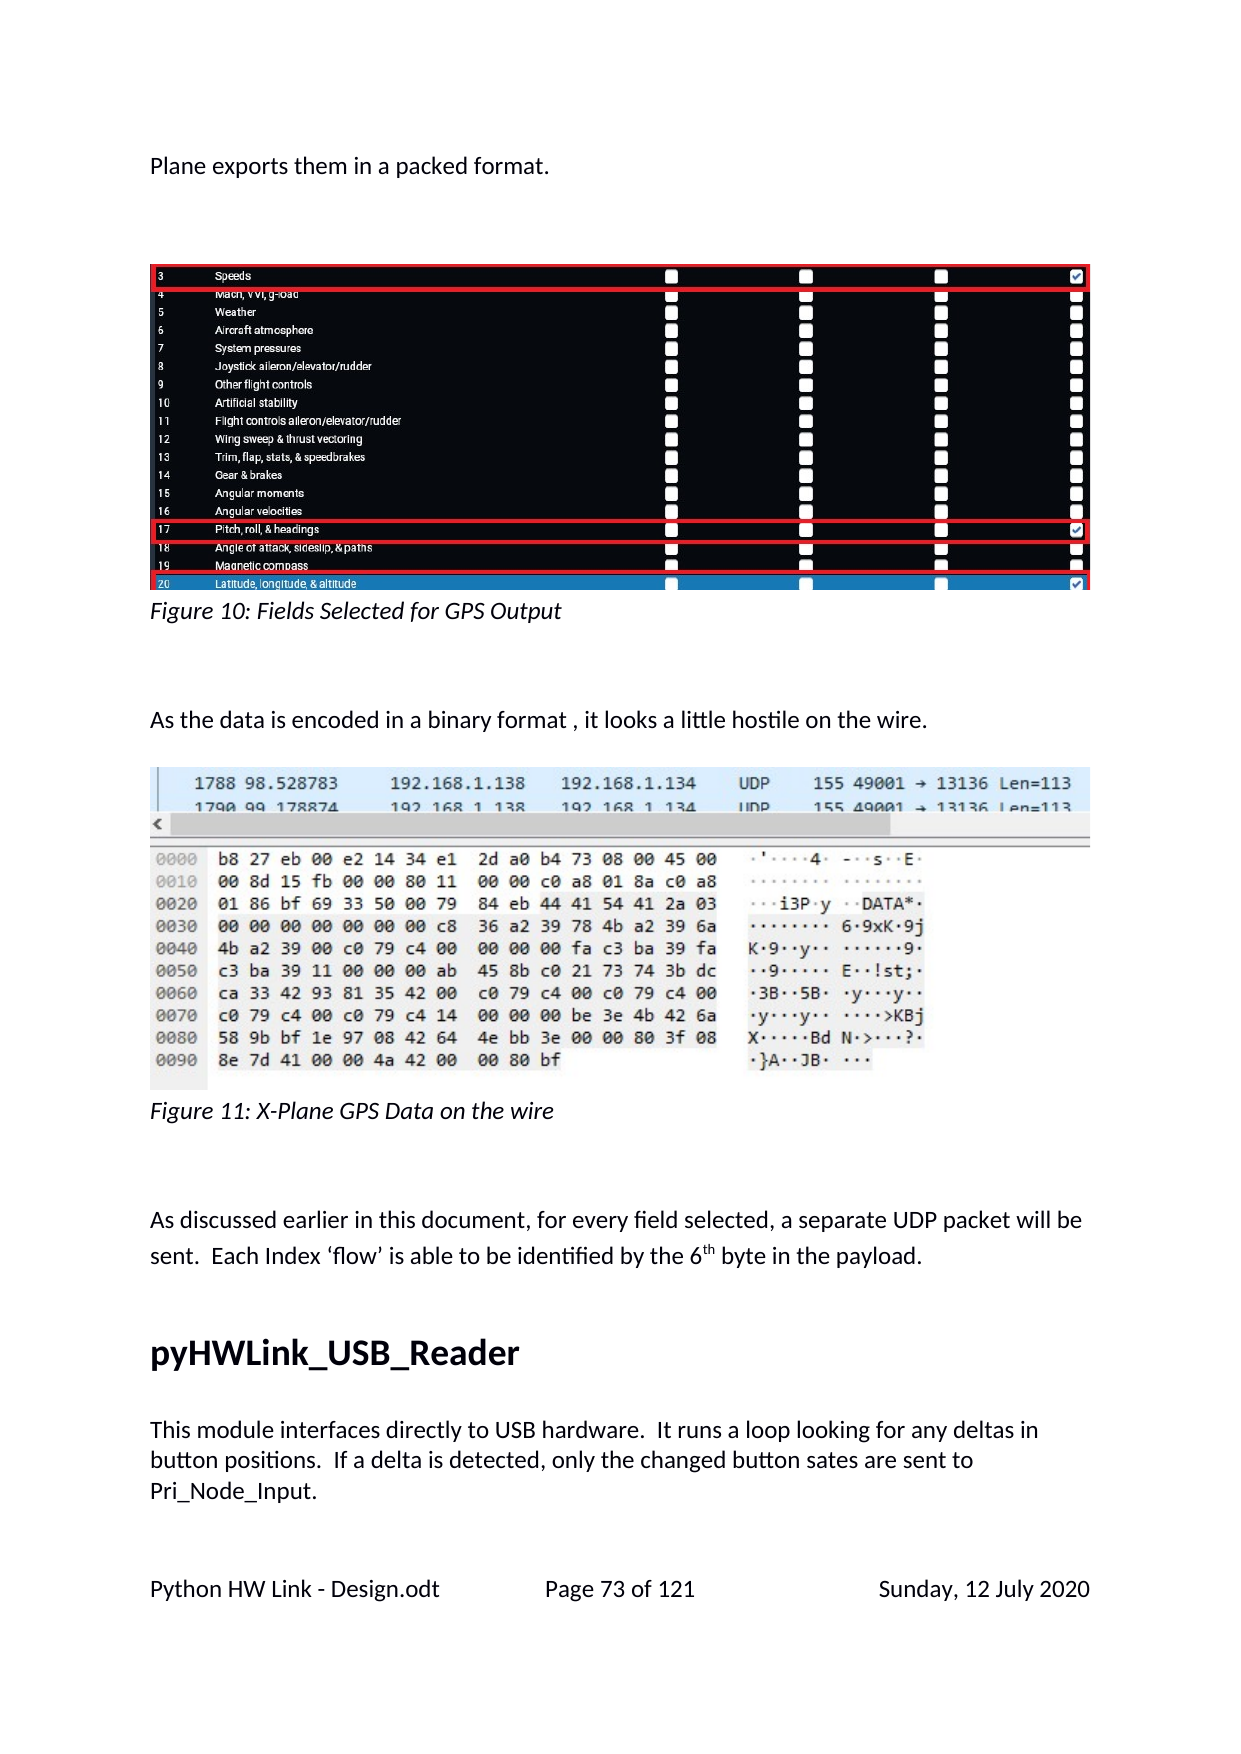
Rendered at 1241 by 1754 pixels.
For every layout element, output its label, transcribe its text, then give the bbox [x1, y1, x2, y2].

picture [150, 767, 1091, 1090]
text Plane exports them in a packed format. [150, 150, 1090, 181]
subtitle pyHWLink_USB_Reader [150, 1329, 1090, 1375]
text As the data is encoded in a binary format , it looks a little hostile on the wire. [150, 704, 1090, 734]
picture [150, 264, 1091, 590]
text As discussed earlier in this document, for every field selected, a separate UDP packet will be sent. Each Index ‘flow’ is able to be identified by the 6th byte in the payload. [150, 1204, 1090, 1271]
text Figure 11: X-Plane GPS Data on the wire [150, 1090, 1090, 1126]
text Figure 10: Fields Selected for GPS Output [150, 590, 1090, 626]
text This module interfaces directly to USB hardware. It runs a loop looking for any deltas in button positions. If a delta is detected, only the changed button sates are sent to Pri_Node_Input. [150, 1414, 1090, 1505]
